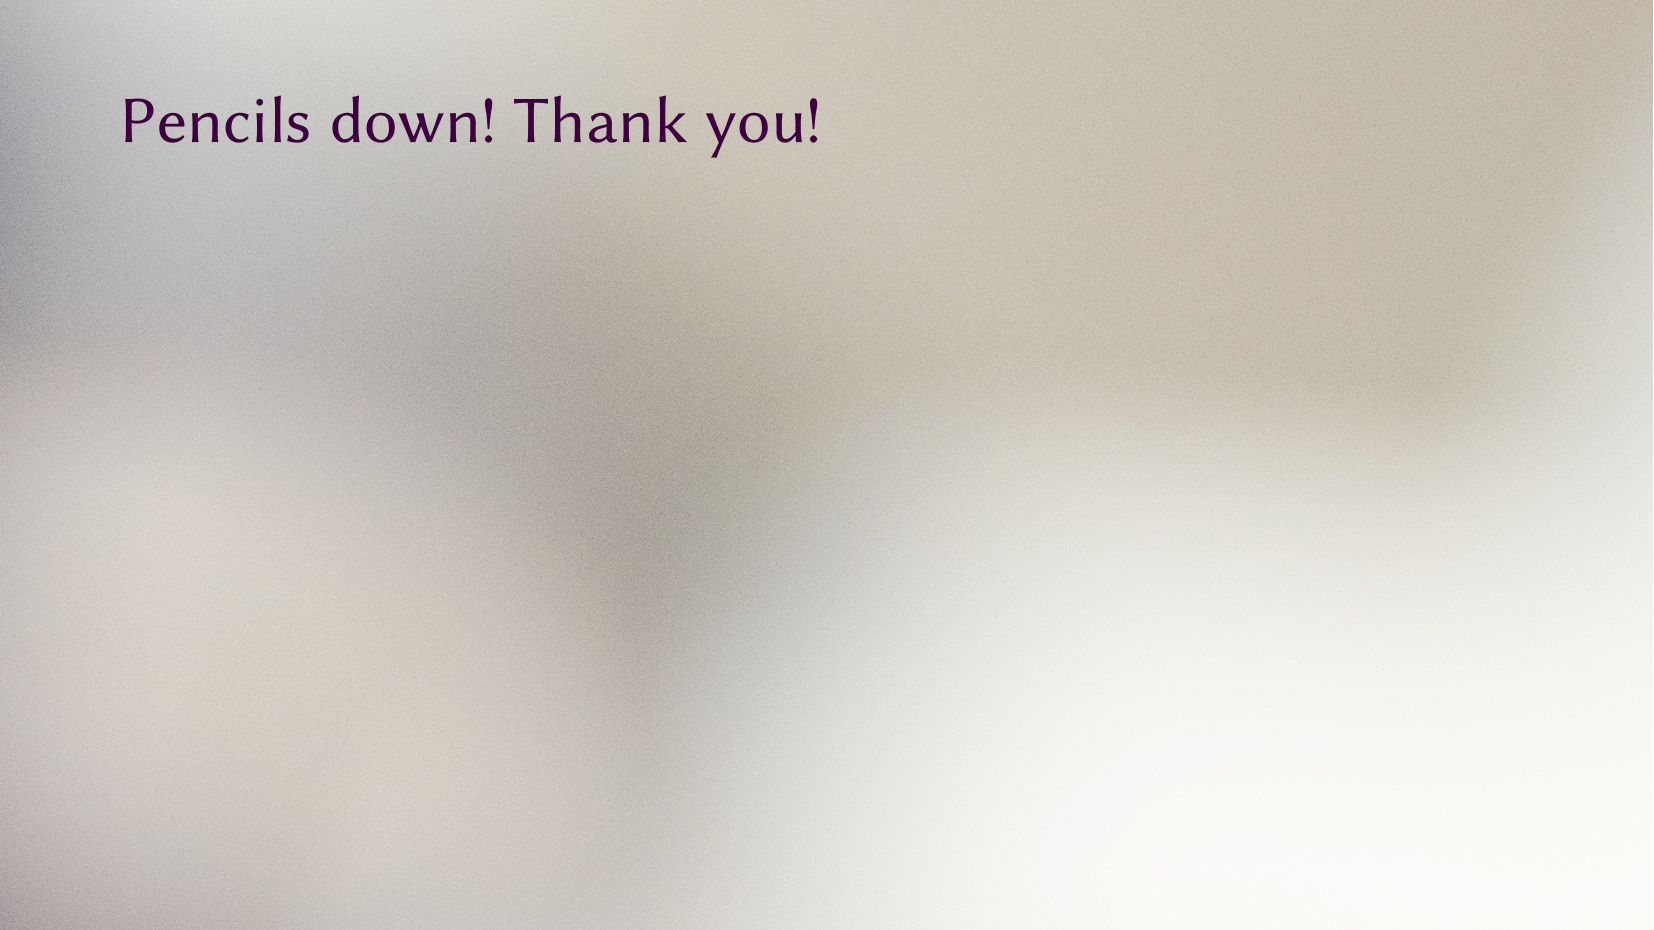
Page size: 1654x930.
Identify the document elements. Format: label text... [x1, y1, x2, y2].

text_box Pencils down! Thank you! [104, 74, 1560, 226]
